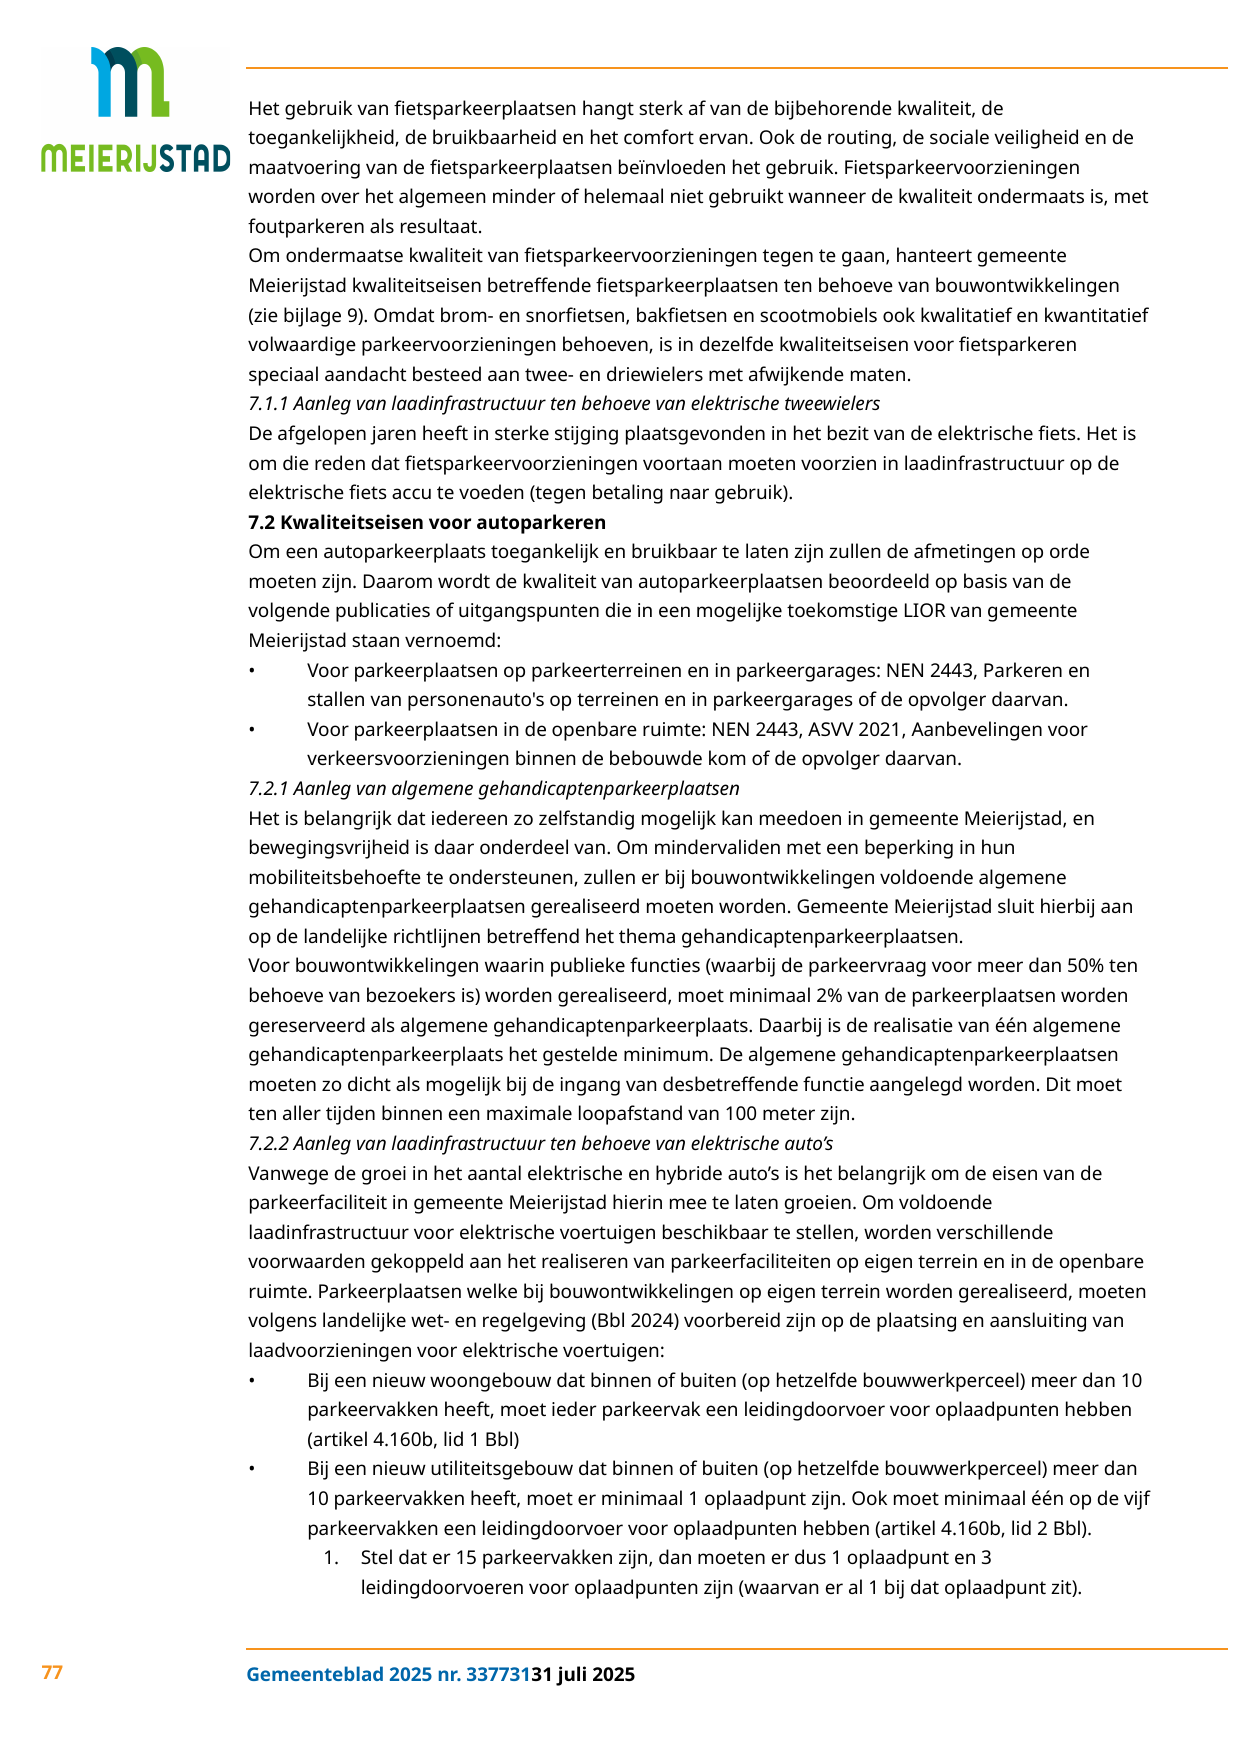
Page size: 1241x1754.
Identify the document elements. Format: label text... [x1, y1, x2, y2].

picture [41, 47, 231, 172]
list Voor parkeerplaatsen in de openbare ruimte: NEN 2443, ASVV 2021, Aanbevelingen voor verkeersvoorzieningen binnen de bebouwde kom of de opvolger daarvan. [248, 716, 1152, 771]
text 7.1.1 Aanleg van laadinfrastructuur ten behoeve van elektrische tweewielers [248, 391, 1152, 416]
list Stel dat er 15 parkeervakken zijn, dan moeten er dus 1 oplaadpunt en 3 leidingdoorvoeren voor oplaadpunten zijn (waarvan er al 1 bij dat oplaadpunt zit). [323, 1544, 1152, 1600]
text 7.2 Kwaliteitseisen voor autoparkeren [248, 509, 1152, 535]
text Voor bouwontwikkelingen waarin publieke functies (waarbij de parkeervraag voor meer dan 50% ten behoeve van bezoekers is) worden gerealiseerd, moet minimaal 2% van de parkeerplaatsen worden gereserveerd als algemene gehandicaptenparkeerplaats. Daarbij is de realisatie van één algemene gehandicaptenparkeerplaats het gestelde minimum. De algemene gehandicaptenparkeerplaatsen moeten zo dicht als mogelijk bij de ingang van desbetreffende functie aangelegd worden. Dit moet ten aller tijden binnen een maximale loopafstand van 100 meter zijn. [248, 953, 1152, 1126]
text Vanwege de groei in het aantal elektrische en hybride auto’s is het belangrijk om de eisen van de parkeerfaciliteit in gemeente Meierijstad hierin mee te laten groeien. Om voldoende laadinfrastructuur voor elektrische voertuigen beschikbaar te stellen, worden verschillende voorwaarden gekoppeld aan het realiseren van parkeerfaciliteiten op eigen terrein en in de openbare ruimte. Parkeerplaatsen welke bij bouwontwikkelingen op eigen terrein worden gerealiseerd, moeten volgens landelijke wet- en regelgeving (Bbl 2024) voorbereid zijn op de plaatsing en aansluiting van laadvoorzieningen voor elektrische voertuigen: [248, 1160, 1152, 1363]
text 7.2.2 Aanleg van laadinfrastructuur ten behoeve van elektrische auto’s [248, 1130, 1152, 1156]
text Het gebruik van fietsparkeerplaatsen hangt sterk af van de bijbehorende kwaliteit, de toegankelijkheid, de bruikbaarheid en het comfort ervan. Ook de routing, de sociale veiligheid en de maatvoering van de fietsparkeerplaatsen beïnvloeden het gebruik. Fietsparkeervoorzieningen worden over het algemeen minder of helemaal niet gebruikt wanneer de kwaliteit ondermaats is, met foutparkeren als resultaat. [248, 95, 1152, 239]
list Bij een nieuw utiliteitsgebouw dat binnen of buiten (op hetzelfde bouwwerkperceel) meer dan 10 parkeervakken heeft, moet er minimaal 1 oplaadpunt zijn. Ook moet minimaal één op de vijf parkeervakken een leidingdoorvoer voor oplaadpunten hebben (artikel 4.160b, lid 2 Bbl). [248, 1456, 1152, 1541]
text De afgelopen jaren heeft in sterke stijging plaatsgevonden in het bezit van de elektrische fiets. Het is om die reden dat fietsparkeervoorzieningen voortaan moeten voorzien in laadinfrastructuur op de elektrische fiets accu te voeden (tegen betaling naar gebruik). [248, 420, 1152, 505]
text 7.2.1 Aanleg van algemene gehandicaptenparkeerplaatsen [248, 775, 1152, 801]
text Om ondermaatse kwaliteit van fietsparkeervoorzieningen tegen te gaan, hanteert gemeente Meierijstad kwaliteitseisen betreffende fietsparkeerplaatsen ten behoeve van bouwontwikkelingen (zie bijlage 9). Omdat brom- en snorfietsen, bakfietsen en scootmobiels ook kwalitatief en kwantitatief volwaardige parkeervoorzieningen behoeven, is in dezelfde kwaliteitseisen voor fietsparkeren speciaal aandacht besteed aan twee- en driewielers met afwijkende maten. [248, 243, 1152, 387]
text Om een autoparkeerplaats toegankelijk en bruikbaar te laten zijn zullen de afmetingen op orde moeten zijn. Daarom wordt de kwaliteit van autoparkeerplaatsen beoordeeld op basis van de volgende publicaties of uitgangspunten die in een mogelijke toekomstige LIOR van gemeente Meierijstad staan vernoemd: [248, 538, 1152, 653]
text Het is belangrijk dat iedereen zo zelfstandig mogelijk kan meedoen in gemeente Meierijstad, en bewegingsvrijheid is daar onderdeel van. Om mindervaliden met een beperking in hun mobiliteitsbehoefte te ondersteunen, zullen er bij bouwontwikkelingen voldoende algemene gehandicaptenparkeerplaatsen gerealiseerd moeten worden. Gemeente Meierijstad sluit hierbij aan op de landelijke richtlijnen betreffend het thema gehandicaptenparkeerplaatsen. [248, 805, 1152, 949]
list Bij een nieuw woongebouw dat binnen of buiten (op hetzelfde bouwwerkperceel) meer dan 10 parkeervakken heeft, moet ieder parkeervak een leidingdoorvoer voor oplaadpunten hebben (artikel 4.160b, lid 1 Bbl) [248, 1367, 1152, 1452]
list Voor parkeerplaatsen op parkeerterreinen en in parkeergarages: NEN 2443, Parkeren en stallen van personenauto's op terreinen en in parkeergarages of de opvolger daarvan. [248, 657, 1152, 712]
